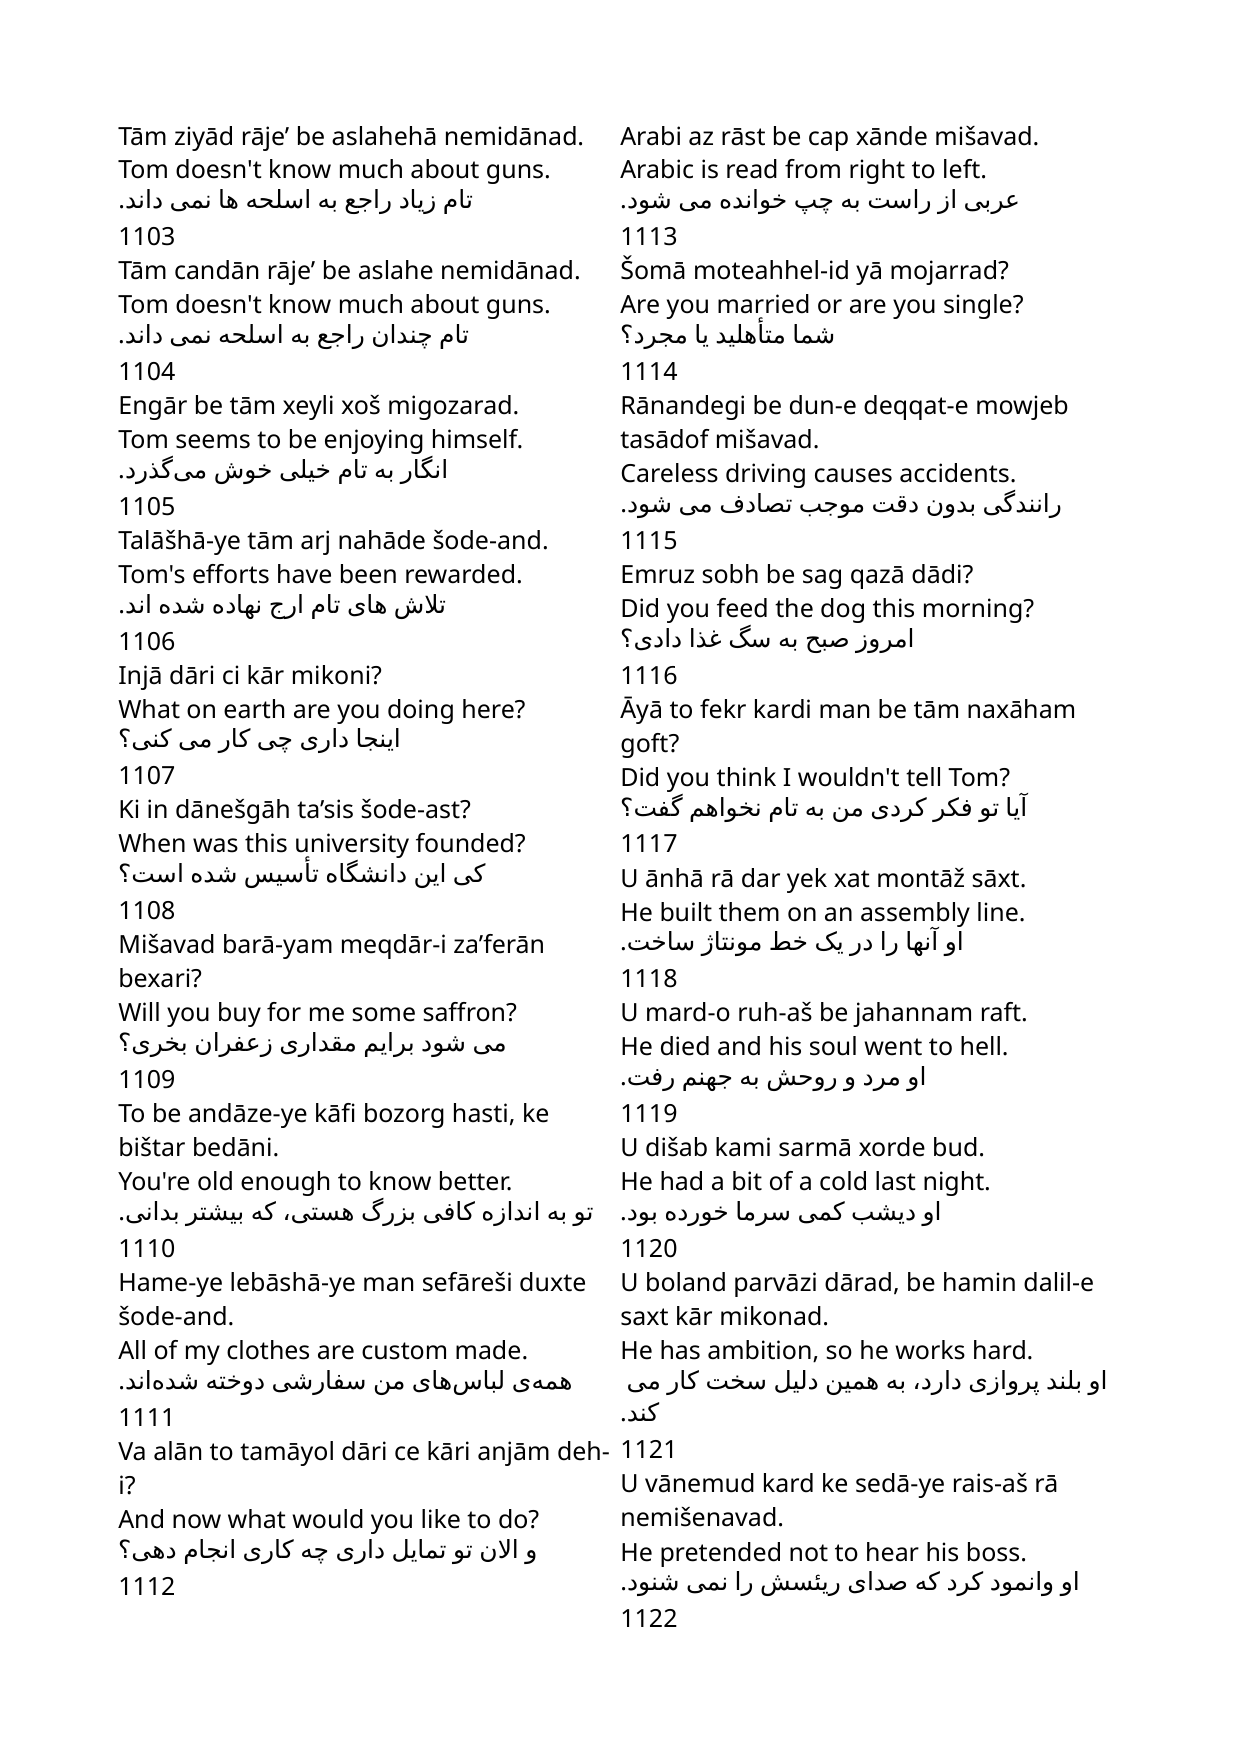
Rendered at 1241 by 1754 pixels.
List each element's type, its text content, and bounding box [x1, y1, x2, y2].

text He has ambition, so he works hard. [620, 1333, 1122, 1367]
text و الان تو تمایل داری چه کاری انجام دهی؟ [118, 1536, 620, 1568]
text U dišab kami sarmā xorde bud. [620, 1130, 1122, 1164]
text Arabi az rāst be cap xānde mi‌šavad. [620, 118, 1122, 152]
text 1105 [118, 488, 620, 522]
text 1112 [118, 1568, 620, 1602]
text 1108 [118, 893, 620, 927]
text Mi‌šavad barā-yam meqdār-i za’ferān bexari? [118, 927, 620, 995]
text او وانمود کرد که صدای ریئسش را نمی شنود. [620, 1568, 1122, 1601]
text U boland parvāzi dārad, be hamin dalil-e saxt kār mi‌konad. [620, 1264, 1122, 1333]
text Tom doesn't know much about guns. [118, 152, 620, 186]
text Hame‌-ye lebās‌hā-ye man sefāreši duxte šode-and. [118, 1264, 620, 1333]
text Emruz sobh be sag qazā dādi? [620, 557, 1122, 591]
text U mard-o ruh-aš be jahannam raft. [620, 995, 1122, 1029]
text 1107 [118, 758, 620, 792]
text 1104 [118, 354, 620, 388]
text He had a bit of a cold last night. [620, 1164, 1122, 1198]
text Injā dāri ci kār mi‌koni? [118, 657, 620, 691]
text He pretended not to hear his boss. [620, 1534, 1122, 1568]
text U ānhā rā dar yek xat montāž sāxt. [620, 860, 1122, 894]
text همه‌ی لباس‌های من سفارشی دوخته شده‌اند. [118, 1367, 620, 1399]
text All of my clothes are custom made. [118, 1333, 620, 1367]
text 1120 [620, 1231, 1122, 1264]
text 1121 [620, 1432, 1122, 1466]
text Did you feed the dog this morning? [620, 591, 1122, 625]
text Will you buy for me some saffron? [118, 995, 620, 1029]
text He died and his soul went to hell. [620, 1029, 1122, 1063]
text او آنها را در یک خط مونتاژ ساخت. [620, 928, 1122, 961]
text اینجا داری چی کار می کنی؟ [118, 725, 620, 758]
text When was this university founded? [118, 826, 620, 860]
text آیا تو فکر کردی من به تام نخواهم گفت؟ [620, 793, 1122, 826]
text Engār be tām xeyli xoš mi‌gozarad. [118, 388, 620, 422]
text او دیشب کمی سرما خورده بود. [620, 1198, 1122, 1231]
text Ki in dānešgāh ta’sis šode-ast? [118, 792, 620, 826]
text To be andāze‌-ye kāfi bozorg hasti, ke bištar bedāni. [118, 1096, 620, 1164]
text Āyā to fekr kardi man be tām naxāham goft? [620, 691, 1122, 759]
text او مرد و روحش به جهنم رفت. [620, 1063, 1122, 1096]
text U vānemud kard ke sedā-ye rais-aš rā nemi‌šenavad. [620, 1466, 1122, 1534]
text Tom's efforts have been rewarded. [118, 557, 620, 591]
text 1110 [118, 1231, 620, 1264]
text Tām ziyād rāje’ be aslahe‌hā nemi‌dānad. [118, 118, 620, 152]
text Šomā moteahhel-id yā mojarrad? [620, 253, 1122, 287]
text رانندگی بدون دقت موجب تصادف می شود. [620, 490, 1122, 522]
text He built them on an assembly line. [620, 894, 1122, 928]
text 1103 [118, 219, 620, 253]
text Talāš‌hā-ye tām arj nahāde šode-and. [118, 522, 620, 557]
text کی این دانشگاه تأسیس شده است؟ [118, 860, 620, 893]
text 1122 [620, 1601, 1122, 1635]
text تلاش های تام ارج نهاده شده اند. [118, 591, 620, 623]
text Tom doesn't know much about guns. [118, 287, 620, 321]
text Did you think I wouldn't tell Tom? [620, 759, 1122, 793]
text تام زیاد راجع به اسلحه ها نمی داند. [118, 186, 620, 219]
text 1113 [620, 219, 1122, 253]
text او بلند پروازی دارد، به همین دلیل سخت کار می کند. [620, 1367, 1122, 1432]
text 1111 [118, 1399, 620, 1433]
text می شود برایم مقداری زعفران بخری؟ [118, 1029, 620, 1062]
text 1114 [620, 354, 1122, 388]
text تو به اندازه کافی بزرگ هستی، که بیشتر بدانی. [118, 1198, 620, 1231]
text What on earth are you doing here? [118, 691, 620, 725]
text تام چندان راجع به اسلحه نمی داند. [118, 321, 620, 354]
text You're old enough to know better. [118, 1164, 620, 1198]
text Va alān to tamāyol dāri ce kāri anjām deh-i? [118, 1433, 620, 1502]
text 1117 [620, 826, 1122, 860]
text 1118 [620, 961, 1122, 995]
text Rānandegi be dun-e deqqat-e mowjeb tasādof mi‌šavad. [620, 388, 1122, 456]
text Tom seems to be enjoying himself. [118, 422, 620, 456]
text Careless driving causes accidents. [620, 456, 1122, 490]
text 1106 [118, 623, 620, 657]
text شما متأهلید یا مجرد؟ [620, 321, 1122, 354]
text Arabic is read from right to left. [620, 152, 1122, 186]
text امروز صبح به سگ غذا دادی؟ [620, 625, 1122, 657]
text And now what would you like to do? [118, 1502, 620, 1536]
text 1115 [620, 522, 1122, 557]
text انگار به تام خیلی خوش می‌گذرد. [118, 456, 620, 488]
text عربی از راست به چپ خوانده می شود. [620, 186, 1122, 219]
text Are you married or are you single? [620, 287, 1122, 321]
text Tām candān rāje’ be aslahe nemi‌dānad. [118, 253, 620, 287]
text 1116 [620, 657, 1122, 691]
text 1109 [118, 1062, 620, 1096]
text 1119 [620, 1096, 1122, 1130]
